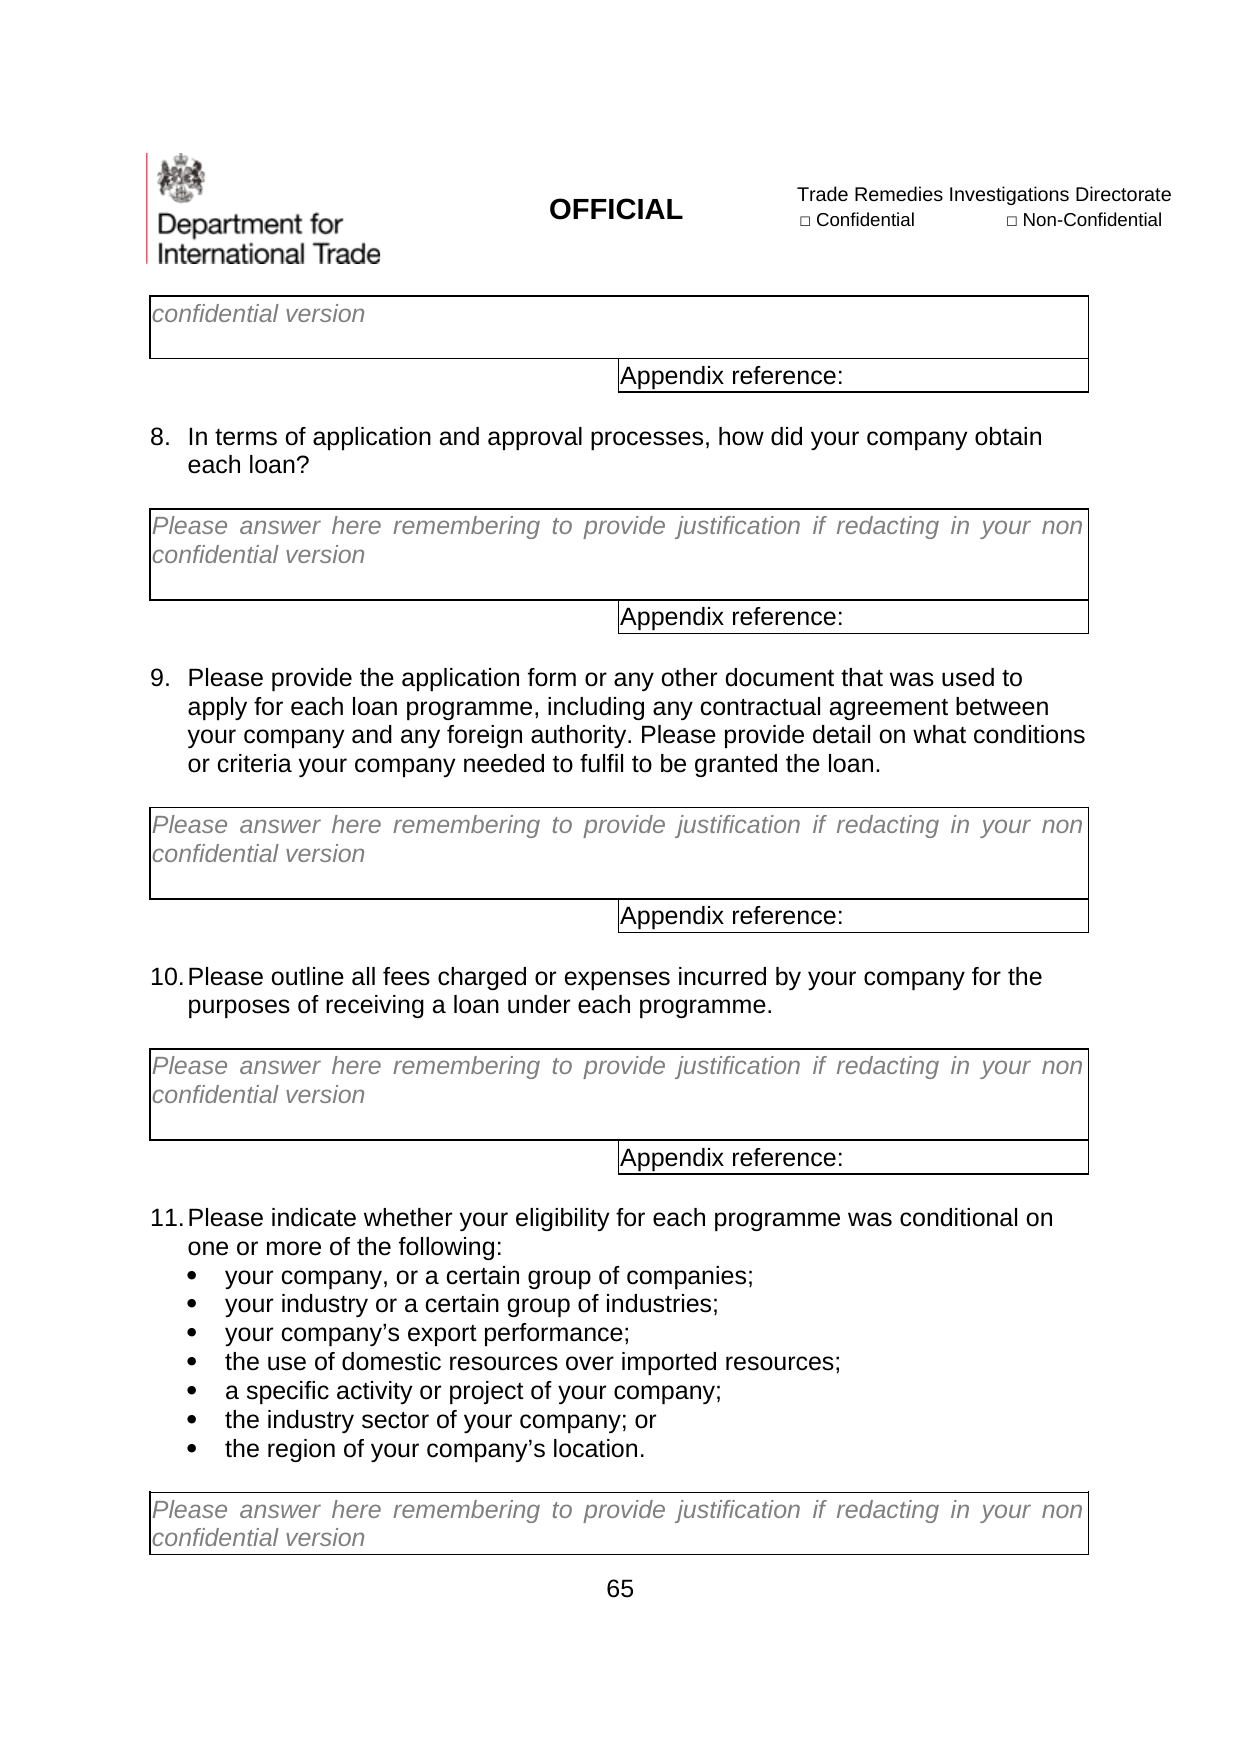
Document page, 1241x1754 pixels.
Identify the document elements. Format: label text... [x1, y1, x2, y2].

list your company’s export performance; [187, 1318, 1090, 1347]
list the use of domestic resources over imported resources; [187, 1347, 1090, 1376]
list Please provide the application form or any other document that was used to apply for each loan programme, including any contractual agreement between your company and any foreign authority. Please provide detail on what conditions or criteria your company needed to fulfil to be granted the loan. [150, 663, 1090, 778]
table_header Please answer here remembering to provide justification if redacting in your non confidential version [151, 1493, 1088, 1554]
table_header confidential version [151, 297, 1088, 358]
list a specific activity or project of your company; [187, 1376, 1090, 1405]
table_cell [150, 1141, 618, 1173]
table_header Please answer here remembering to provide justification if redacting in your non confidential version [151, 510, 1088, 599]
table_cell [150, 601, 618, 633]
list the industry sector of your company; or [187, 1405, 1090, 1434]
list Please indicate whether your eligibility for each programme was conditional on one or more of the following: [150, 1203, 1090, 1261]
list In terms of application and approval processes, how did your company obtain each loan? [150, 422, 1090, 479]
table_cell Appendix reference: [619, 1141, 1088, 1173]
table_cell [150, 359, 618, 391]
table_cell Appendix reference: [619, 601, 1088, 633]
list your industry or a certain group of industries; [187, 1289, 1090, 1318]
table_header Please answer here remembering to provide justification if redacting in your non confidential version [151, 1050, 1088, 1139]
list your company, or a certain group of companies; [187, 1261, 1090, 1289]
table_cell Appendix reference: [619, 359, 1088, 391]
list the region of your company’s location. [187, 1434, 1090, 1463]
table_cell Appendix reference: [619, 900, 1088, 931]
list Please outline all fees charged or expenses incurred by your company for the purposes of receiving a loan under each programme. [150, 962, 1090, 1019]
table_cell [150, 900, 618, 931]
table_header Please answer here remembering to provide justification if redacting in your non confidential version [151, 808, 1088, 898]
